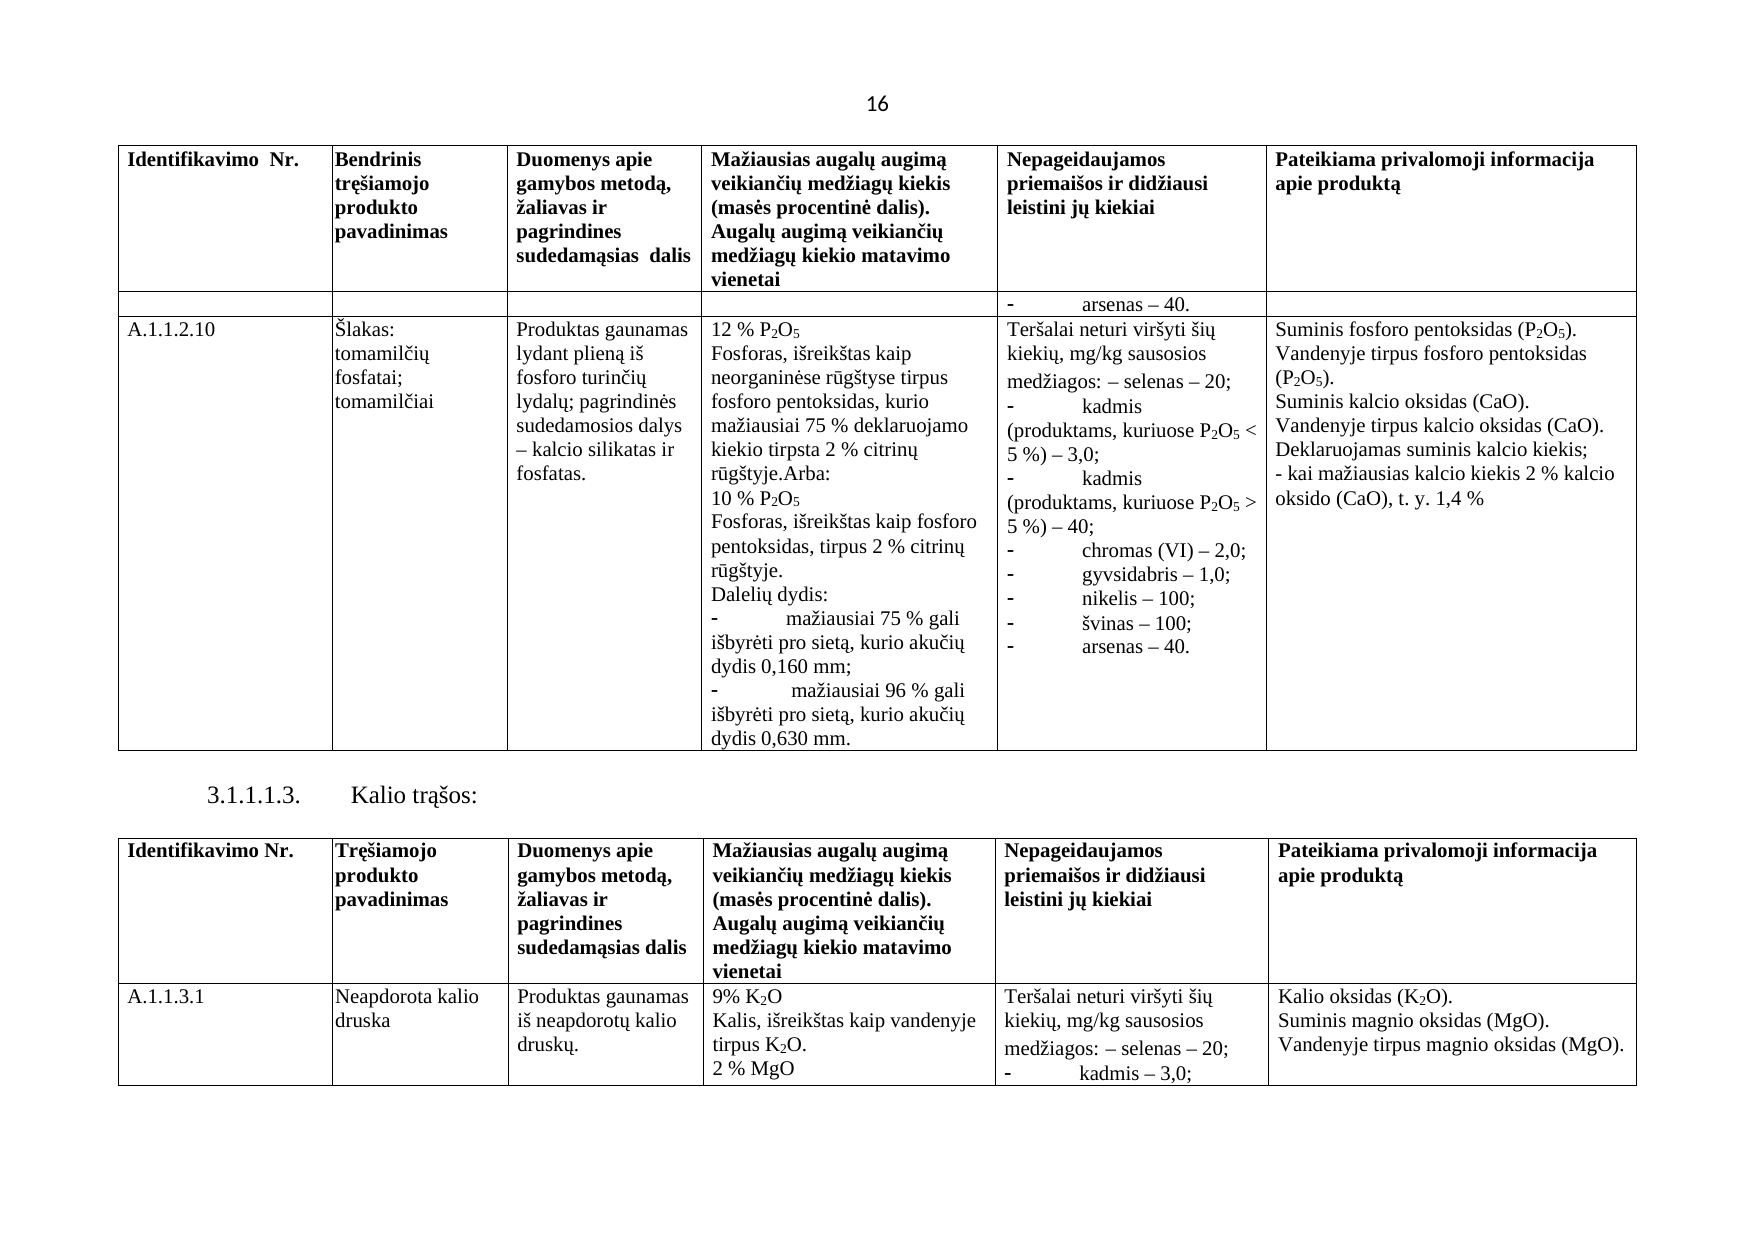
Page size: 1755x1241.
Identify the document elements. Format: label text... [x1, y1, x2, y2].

table_cell Neapdorota kalio druska [333, 984, 508, 1085]
table_header Nepageidaujamos priemaišos ir didžiausi leistini jų kiekiai [996, 839, 1268, 983]
table_cell Šlakas: tomamilčių fosfatai; tomamilčiai [333, 317, 507, 750]
table_cell 9% K2O Kalis, išreikštas kaip vandenyje tirpus K2O. 2 % MgO [704, 984, 995, 1085]
table_header Identifikavimo Nr. [119, 146, 332, 291]
table_cell Kalio oksidas (K2O). Suminis magnio oksidas (MgO). Vandenyje tirpus magnio oksidas (MgO). [1269, 984, 1636, 1085]
table_header Duomenys apie gamybos metodą, žaliavas ir pagrindines sudedamąsias dalis [509, 839, 703, 983]
table_cell  arsenas – 40. [998, 292, 1266, 316]
table_cell A.1.1.3.1 [119, 984, 332, 1085]
table_cell [119, 292, 332, 316]
table_cell Produktas gaunamas iš neapdorotų kalio druskų. [509, 984, 703, 1085]
table_header Pateikiama privalomoji informacija apie produktą [1267, 146, 1636, 291]
table_cell 12 % P2O5 Fosforas, išreikštas kaip neorganinėse rūgštyse tirpus fosforo pentoksidas, kurio mažiausiai 75 % deklaruojamo kiekio tirpsta 2 % citrinų rūgštyje.Arba: 10 % P2O5 Fosforas, išreikštas kaip fosforo pentoksidas, tirpus 2 % citrinų rūgštyje. Dalelių dydis:  mažiausiai 75 % gali išbyrėti pro sietą, kurio akučių dydis 0,160 mm;  mažiausiai 96 % gali išbyrėti pro sietą, kurio akučių dydis 0,630 mm. [702, 317, 997, 750]
table_header Mažiausias augalų augimą veikiančių medžiagų kiekis (masės procentinė dalis). Augalų augimą veikiančių medžiagų kiekio matavimo vienetai [704, 839, 995, 983]
table_header Duomenys apie gamybos metodą, žaliavas ir pagrindines sudedamąsias dalis [508, 146, 701, 291]
table_cell Produktas gaunamas lydant plieną iš fosforo turinčių lydalų; pagrindinės sudedamosios dalys – kalcio silikatas ir fosfatas. [508, 317, 701, 750]
table_header Bendrinis tręšiamojo produkto pavadinimas [333, 146, 507, 291]
table_header Identifikavimo Nr. [119, 839, 332, 983]
table_cell [333, 292, 507, 316]
table_header Nepageidaujamos priemaišos ir didžiausi leistini jų kiekiai [998, 146, 1266, 291]
table_cell Suminis fosforo pentoksidas (P2O5). Vandenyje tirpus fosforo pentoksidas (P2O5). Suminis kalcio oksidas (CaO). Vandenyje tirpus kalcio oksidas (CaO). Deklaruojamas suminis kalcio kiekis; - kai mažiausias kalcio kiekis 2 % kalcio oksido (CaO), t. y. 1,4 % [1267, 317, 1636, 750]
table_cell [508, 292, 701, 316]
table_cell A.1.1.2.10 [119, 317, 332, 750]
table_header Pateikiama privalomoji informacija apie produktą [1269, 839, 1636, 983]
table_header Mažiausias augalų augimą veikiančių medžiagų kiekis (masės procentinė dalis). Augalų augimą veikiančių medžiagų kiekio matavimo vienetai [702, 146, 997, 291]
table_cell Teršalai neturi viršyti šių kiekių, mg/kg sausosios medžiagos: – selenas – 20;  kadmis – 3,0; [996, 984, 1268, 1085]
table_header Tręšiamojo produkto pavadinimas [333, 839, 508, 983]
table_cell [1267, 292, 1636, 316]
table_cell [702, 292, 997, 316]
table_cell Teršalai neturi viršyti šių kiekių, mg/kg sausosios medžiagos: – selenas – 20;  kadmis (produktams, kuriuose P2O5 < 5 %) – 3,0;  kadmis (produktams, kuriuose P2O5 > 5 %) – 40;  chromas (VI) – 2,0;  gyvsidabris – 1,0;  nikelis – 100;  švinas – 100;  arsenas – 40. [998, 317, 1266, 750]
text 3.1.1.1.3. Kalio trąšos: [207, 780, 1636, 809]
